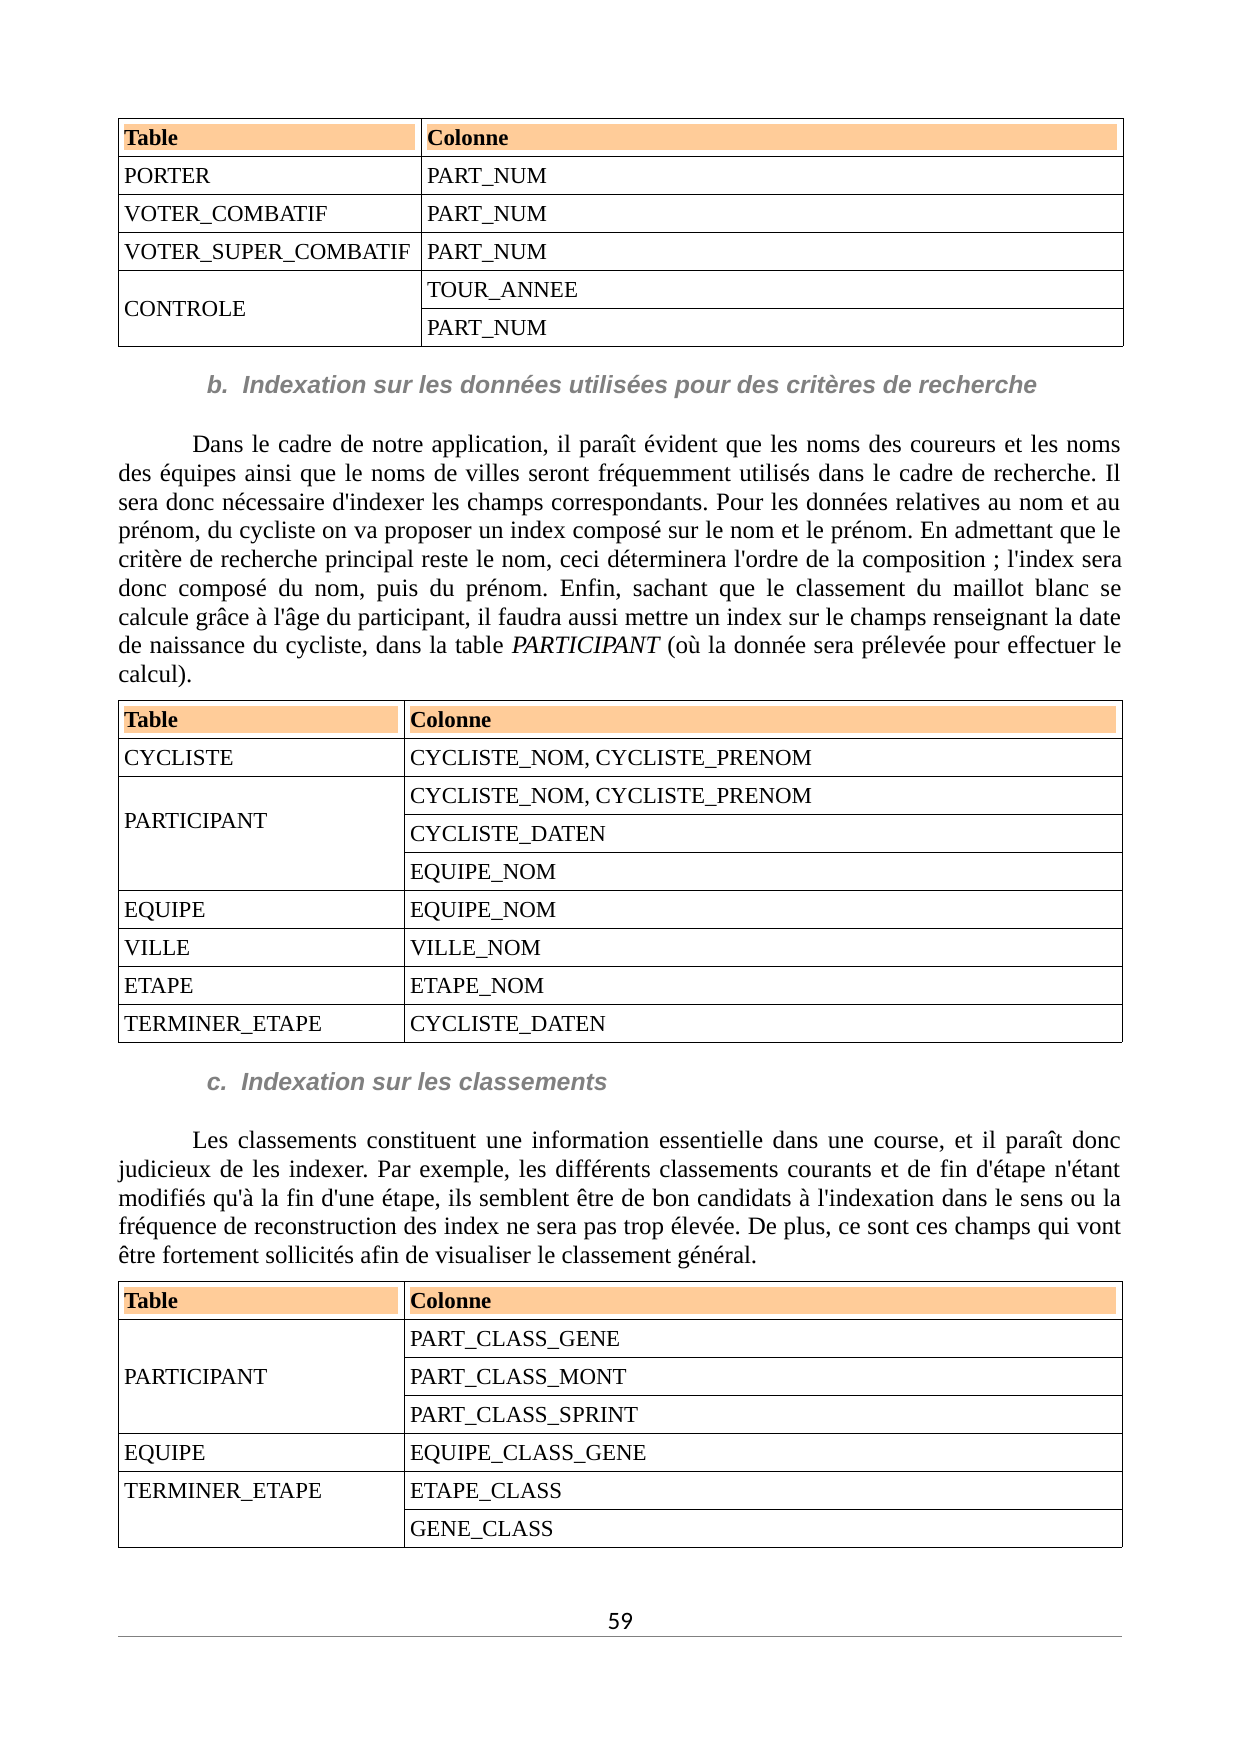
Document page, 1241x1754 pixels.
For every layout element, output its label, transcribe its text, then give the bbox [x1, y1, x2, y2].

subtitle Indexation sur les données utilisées pour des critères de recherche [207, 371, 1122, 399]
table_cell GENE_CLASS [405, 1510, 1122, 1547]
table_cell TERMINER_ETAPE [119, 1005, 404, 1042]
table_cell PARTICIPANT [119, 777, 404, 890]
table_cell EQUIPE_NOM [405, 891, 1122, 928]
table_header Colonne [405, 1282, 1122, 1319]
table_cell VILLE_NOM [405, 929, 1122, 966]
table_cell CYCLISTE_NOM, CYCLISTE_PRENOM [405, 777, 1122, 814]
table_cell EQUIPE [119, 1434, 404, 1471]
table_cell VILLE [119, 929, 404, 966]
text Dans le cadre de notre application, il paraît évident que les noms des coureurs et les noms des équipes ainsi que le noms de villes seront fréquemment utilisés dans le cadre de recherche. Il sera donc nécessaire d'indexer les champs correspondants. Pour les données relatives au nom et au prénom, du cycliste on va proposer un index composé sur le nom et le prénom. En admettant que le critère de recherche principal reste le nom, ceci déterminera l'ordre de la composition ; l'index sera donc composé du nom, puis du prénom. Enfin, sachant que le classement du maillot blanc se calcule grâce à l'âge du participant, il faudra aussi mettre un index sur le champs renseignant la date de naissance du cycliste, dans la table PARTICIPANT (où la donnée sera prélevée pour effectuer le calcul). [118, 429, 1122, 688]
table_header Table [119, 119, 421, 156]
table_cell PARTICIPANT [119, 1320, 404, 1433]
table_cell PART_NUM [422, 195, 1123, 232]
table_cell CYCLISTE_NOM, CYCLISTE_PRENOM [405, 739, 1122, 776]
table_cell ETAPE_CLASS [405, 1472, 1122, 1509]
table_cell EQUIPE_NOM [405, 853, 1122, 890]
table_cell TERMINER_ETAPE [119, 1472, 404, 1547]
table_cell EQUIPE [119, 891, 404, 928]
table_header Table [119, 701, 404, 738]
table_cell PART_CLASS_MONT [405, 1358, 1122, 1395]
table_cell ETAPE [119, 967, 404, 1004]
table_header Colonne [405, 701, 1122, 738]
table_cell ETAPE_NOM [405, 967, 1122, 1004]
table_cell PART_NUM [422, 157, 1123, 194]
table_cell CONTROLE [119, 271, 421, 346]
table_header Table [119, 1282, 404, 1319]
table_cell PORTER [119, 157, 421, 194]
table_cell PART_CLASS_SPRINT [405, 1396, 1122, 1433]
table_cell PART_CLASS_GENE [405, 1320, 1122, 1357]
table_cell PART_NUM [422, 309, 1123, 346]
table_header Colonne [422, 119, 1123, 156]
table_cell CYCLISTE_DATEN [405, 815, 1122, 852]
table_cell CYCLISTE [119, 739, 404, 776]
table_cell TOUR_ANNEE [422, 271, 1123, 308]
table_cell PART_NUM [422, 233, 1123, 270]
table_cell VOTER_SUPER_COMBATIF [119, 233, 421, 270]
table_cell VOTER_COMBATIF [119, 195, 421, 232]
table_cell EQUIPE_CLASS_GENE [405, 1434, 1122, 1471]
subtitle Indexation sur les classements [207, 1067, 1122, 1095]
table_cell CYCLISTE_DATEN [405, 1005, 1122, 1042]
text Les classements constituent une information essentielle dans une course, et il paraît donc judicieux de les indexer. Par exemple, les différents classements courants et de fin d'étape n'étant modifiés qu'à la fin d'une étape, ils semblent être de bon candidats à l'indexation dans le sens ou la fréquence de reconstruction des index ne sera pas trop élevée. De plus, ce sont ces champs qui vont être fortement sollicités afin de visualiser le classement général. [118, 1125, 1122, 1269]
